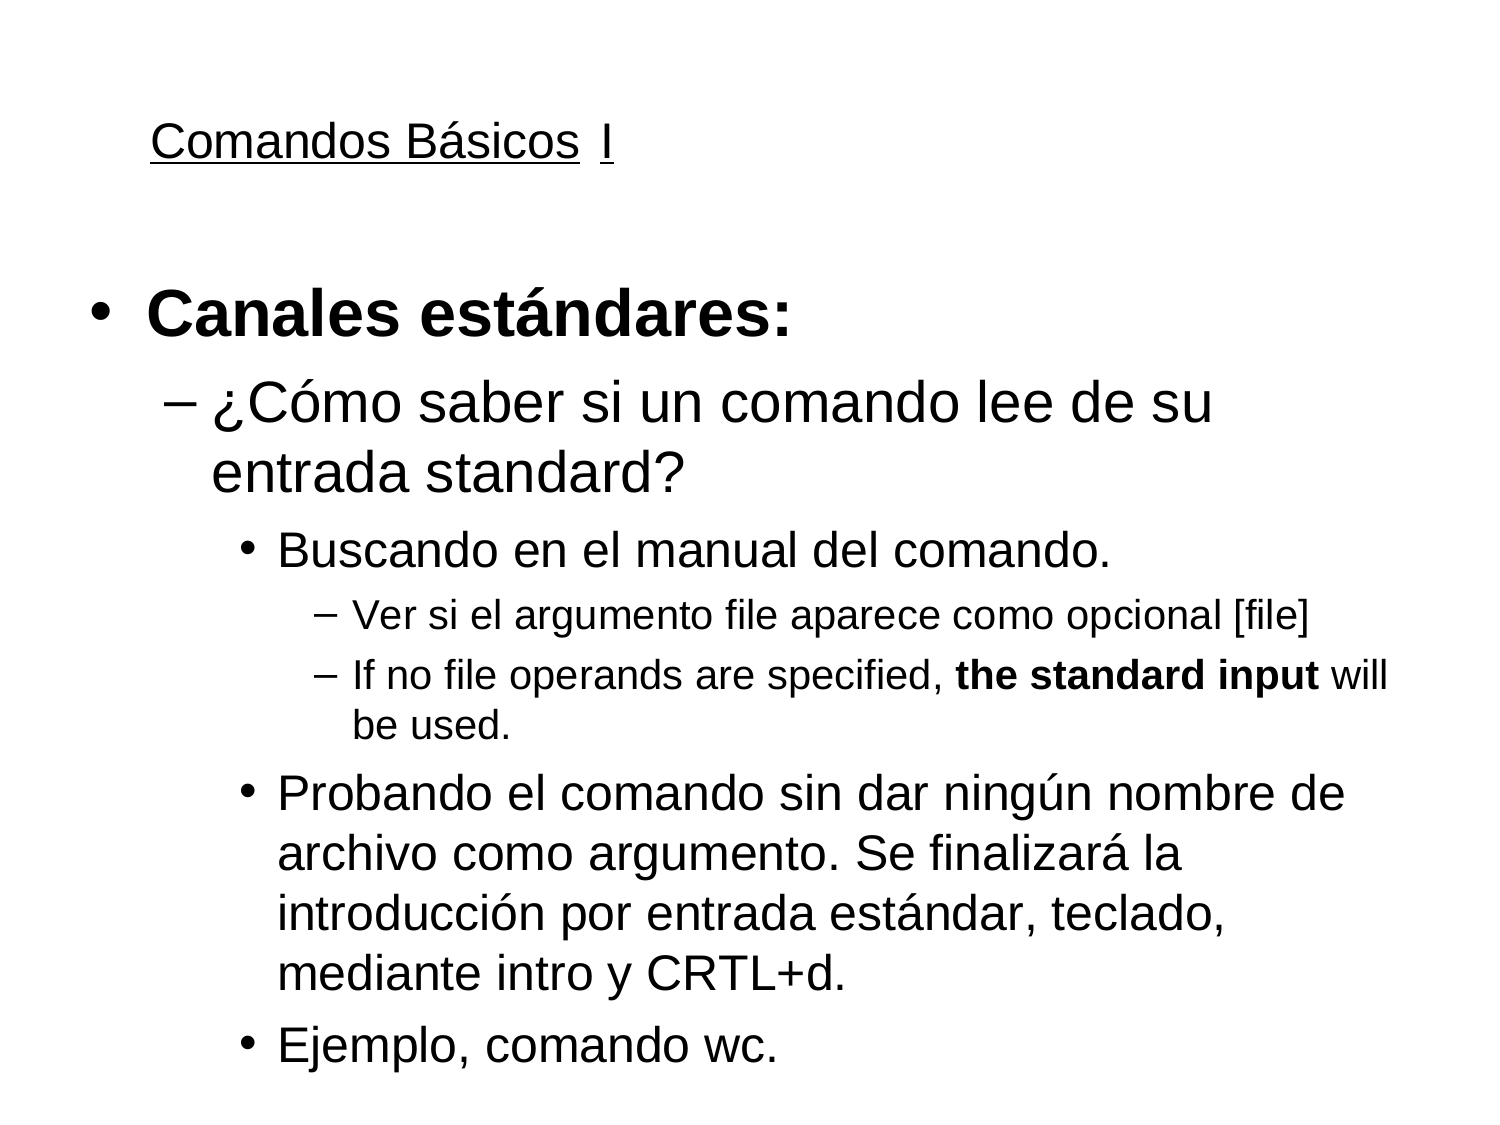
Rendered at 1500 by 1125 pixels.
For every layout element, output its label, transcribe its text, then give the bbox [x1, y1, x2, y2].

title Comandos Básicos I [75, 45, 1426, 233]
list Canales estándares: ¿Cómo saber si un comando lee de su entrada standard? Buscando en el manual del comando. Ver si el argumento file aparece como opcional [file] If no file operands are specified, the standard input will be used. Probando el comando sin dar ningún nombre de archivo como argumento. Se finalizará la introducción por entrada estándar, teclado, mediante intro y CRTL+d. Ejemplo, comando wc. [75, 262, 1426, 1125]
